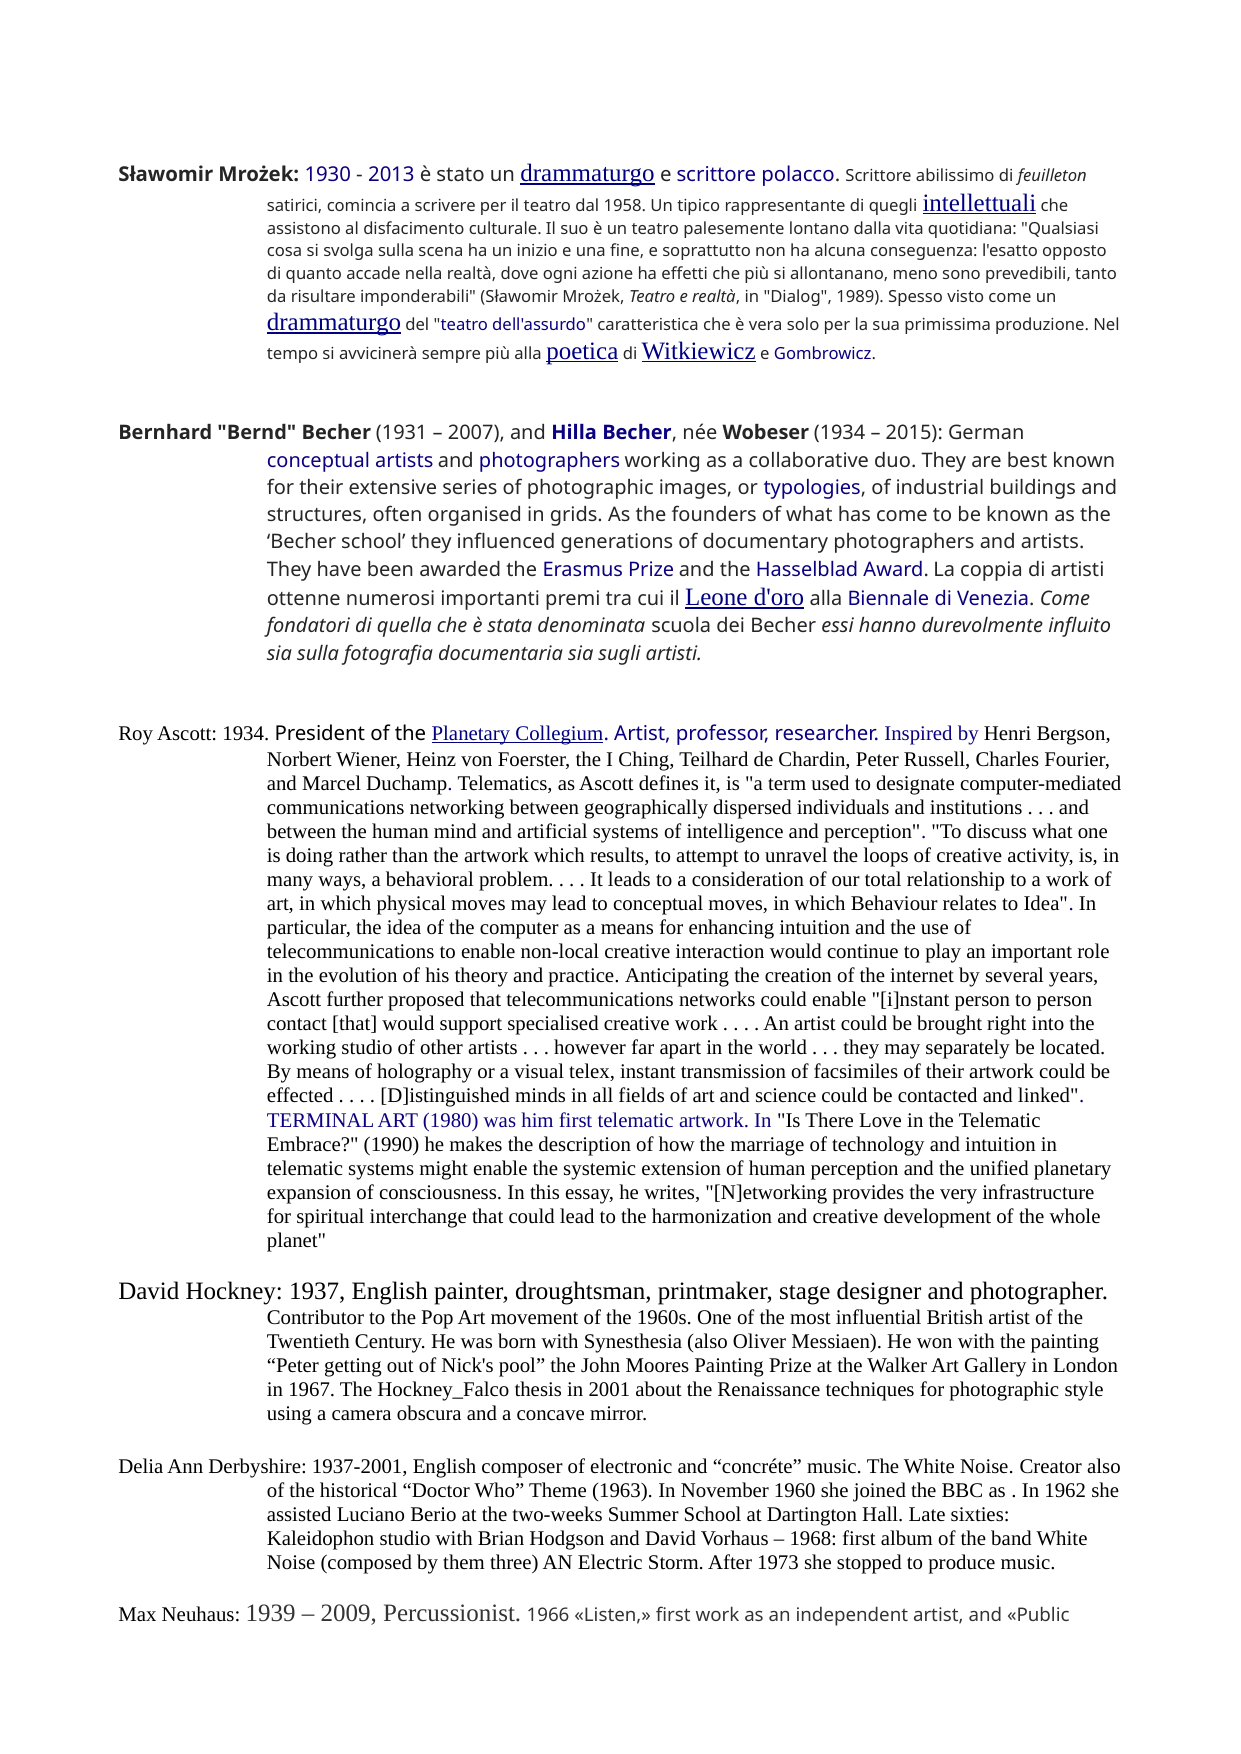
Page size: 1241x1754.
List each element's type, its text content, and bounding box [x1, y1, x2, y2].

text Bernhard "Bernd" Becher (1931 – 2007), and Hilla Becher, née Wobeser (1934 – 2015): German conceptual artists and photographers working as a collaborative duo. They are best known for their extensive series of photographic images, or typologies, of industrial buildings and structures, often organised in grids. As the founders of what has come to be known as the ‘Becher school’ they influenced generations of documentary photographers and artists. They have been awarded the Erasmus Prize and the Hasselblad Award. La coppia di artisti ottenne numerosi importanti premi tra cui il Leone d'oro alla Biennale di Venezia. Come fondatori di quella che è stata denominata scuola dei Becher essi hanno durevolmente influito sia sulla fotografia documentaria sia sugli artisti. [118, 418, 1122, 666]
text David Hockney: 1937, English painter, droughtsman, printmaker, stage designer and photographer. Contributor to the Pop Art movement of the 1960s. One of the most influential British artist of the Twentieth Century. He was born with Synesthesia (also Oliver Messiaen). He won with the painting “Peter getting out of Nick's pool” the John Moores Painting Prize at the Walker Art Gallery in London in 1967. The Hockney_Falco thesis in 2001 about the Renaissance techniques for photographic style using a camera obscura and a concave mirror. [118, 1276, 1122, 1425]
text Delia Ann Derbyshire: 1937-2001, English composer of electronic and “concréte” music. The White Noise. Creator also of the historical “Doctor Who” Theme (1963). In November 1960 she joined the BBC as . In 1962 she assisted Luciano Berio at the two-weeks Summer School at Dartington Hall. Late sixties: Kaleidophon studio with Brian Hodgson and David Vorhaus – 1968: first album of the band White Noise (composed by them three) AN Electric Storm. After 1973 she stopped to produce music. [118, 1454, 1122, 1574]
text Roy Ascott: 1934. President of the Planetary Collegium. Artist, professor, researcher. Inspired by Henri Bergson, Norbert Wiener, Heinz von Foerster, the I Ching, Teilhard de Chardin, Peter Russell, Charles Fourier, and Marcel Duchamp. Telematics, as Ascott defines it, is "a term used to designate computer-mediated communications networking between geographically dispersed individuals and institutions . . . and between the human mind and artificial systems of intelligence and perception". "To discuss what one is doing rather than the artwork which results, to attempt to unravel the loops of creative activity, is, in many ways, a behavioral problem. . . . It leads to a consideration of our total relationship to a work of art, in which physical moves may lead to conceptual moves, in which Behaviour relates to Idea". In particular, the idea of the computer as a means for enhancing intuition and the use of telecommunications to enable non-local creative interaction would continue to play an important role in the evolution of his theory and practice. Anticipating the creation of the internet by several years, Ascott further proposed that telecommunications networks could enable "[i]nstant person to person contact [that] would support specialised creative work . . . . An artist could be brought right into the working studio of other artists . . . however far apart in the world . . . they may separately be located. By means of holography or a visual telex, instant transmission of facsimiles of their artwork could be effected . . . . [D]istinguished minds in all fields of art and science could be contacted and linked". TERMINAL ART (1980) was him first telematic artwork. In "Is There Love in the Telematic Embrace?" (1990) he makes the description of how the marriage of technology and intuition in telematic systems might enable the systemic extension of human perception and the unified planetary expansion of consciousness. In this essay, he writes, "[N]etworking provides the very infrastructure for spiritual interchange that could lead to the harmonization and creative development of the whole planet" [118, 719, 1122, 1252]
text Max Neuhaus: 1939 – 2009, Percussionist. 1966 «Listen,» first work as an independent artist, and «Public [118, 1598, 1122, 1627]
text Sławomir Mrożek: 1930 - 2013 è stato un drammaturgo e scrittore polacco. Scrittore abilissimo di feuilleton satirici, comincia a scrivere per il teatro dal 1958. Un tipico rappresentante di quegli intellettuali che assistono al disfacimento culturale. Il suo è un teatro palesemente lontano dalla vita quotidiana: "Qualsiasi cosa si svolga sulla scena ha un inizio e una fine, e soprattutto non ha alcuna conseguenza: l'esatto opposto di quanto accade nella realtà, dove ogni azione ha effetti che più si allontanano, meno sono prevedibili, tanto da risultare imponderabili" (Sławomir Mrożek, Teatro e realtà, in "Dialog", 1989). Spesso visto come un drammaturgo del "teatro dell'assurdo" caratteristica che è vera solo per la sua primissima produzione. Nel tempo si avvicinerà sempre più alla poetica di Witkiewicz e Gombrowicz. [118, 158, 1122, 365]
